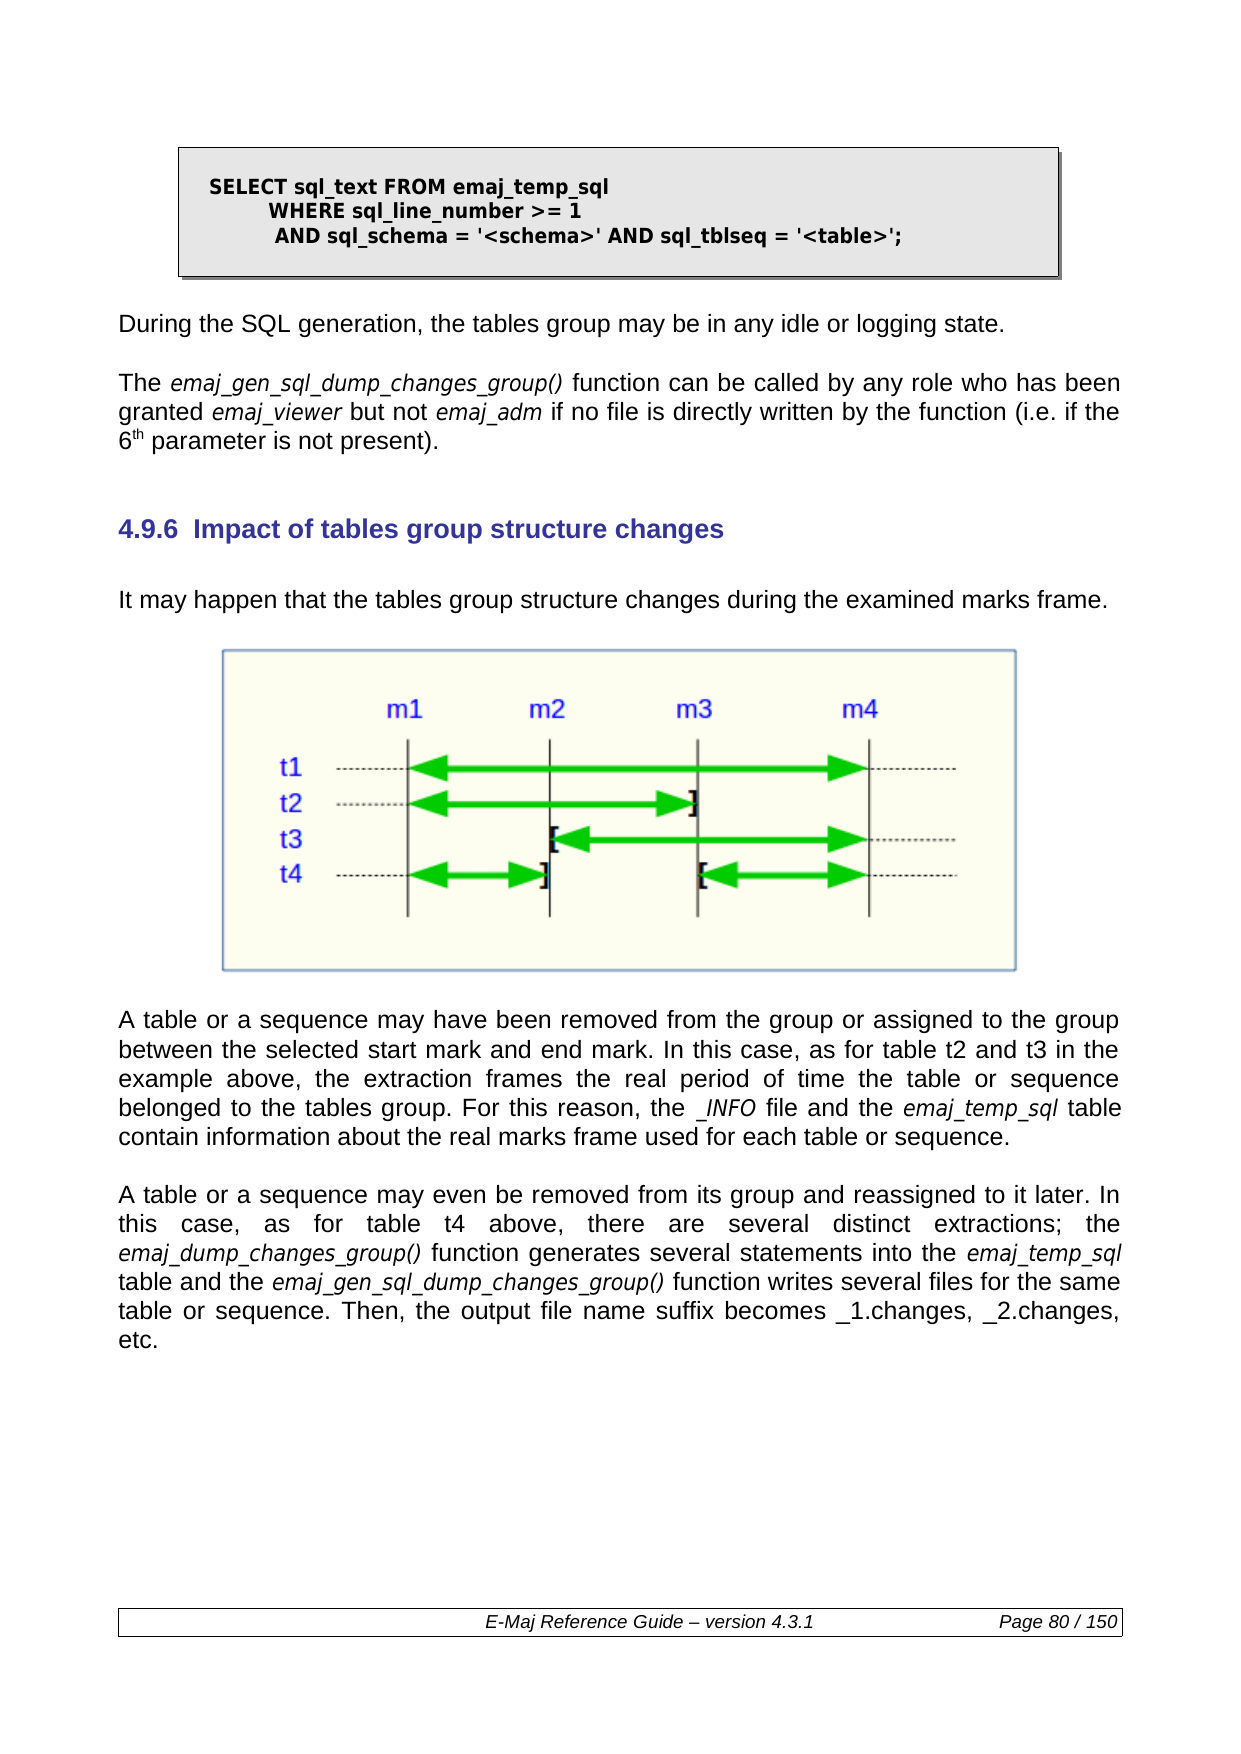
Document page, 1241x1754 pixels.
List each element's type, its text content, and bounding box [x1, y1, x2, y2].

text SELECT sql_text FROM emaj_temp_sql [179, 172, 1058, 196]
text AND sql_schema = '<schema>' AND sql_tblseq = '<table>'; [179, 221, 1058, 245]
text The emaj_gen_sql_dump_changes_group() function can be called by any role who has been granted emaj_viewer but not emaj_adm if no file is directly written by the function (i.e. if the 6th parameter is not present). [118, 367, 1122, 455]
text It may happen that the tables group structure changes during the examined marks frame. [118, 585, 1122, 614]
picture [216, 643, 1024, 977]
text WHERE sql_line_number >= 1 [179, 196, 1058, 221]
text A table or a sequence may even be removed from its group and reassigned to it later. In this case, as for table t4 above, there are several distinct extractions; the emaj_dump_changes_group() function generates several statements into the emaj_temp_sql table and the emaj_gen_sql_dump_changes_group() function writes several files for the same table or sequence. Then, the output file name suffix becomes _1.changes, _2.changes, etc. [118, 1180, 1122, 1354]
subtitle Impact of tables group structure changes [118, 513, 1122, 544]
text During the SQL generation, the tables group may be in any idle or logging state. [118, 309, 1122, 338]
text A table or a sequence may have been removed from the group or assigned to the group between the selected start mark and end mark. In this case, as for table t2 and t3 in the example above, the extraction frames the real period of time the table or sequence belonged to the tables group. For this reason, the _INFO file and the emaj_temp_sql table contain information about the real marks frame used for each table or sequence. [118, 1005, 1122, 1151]
